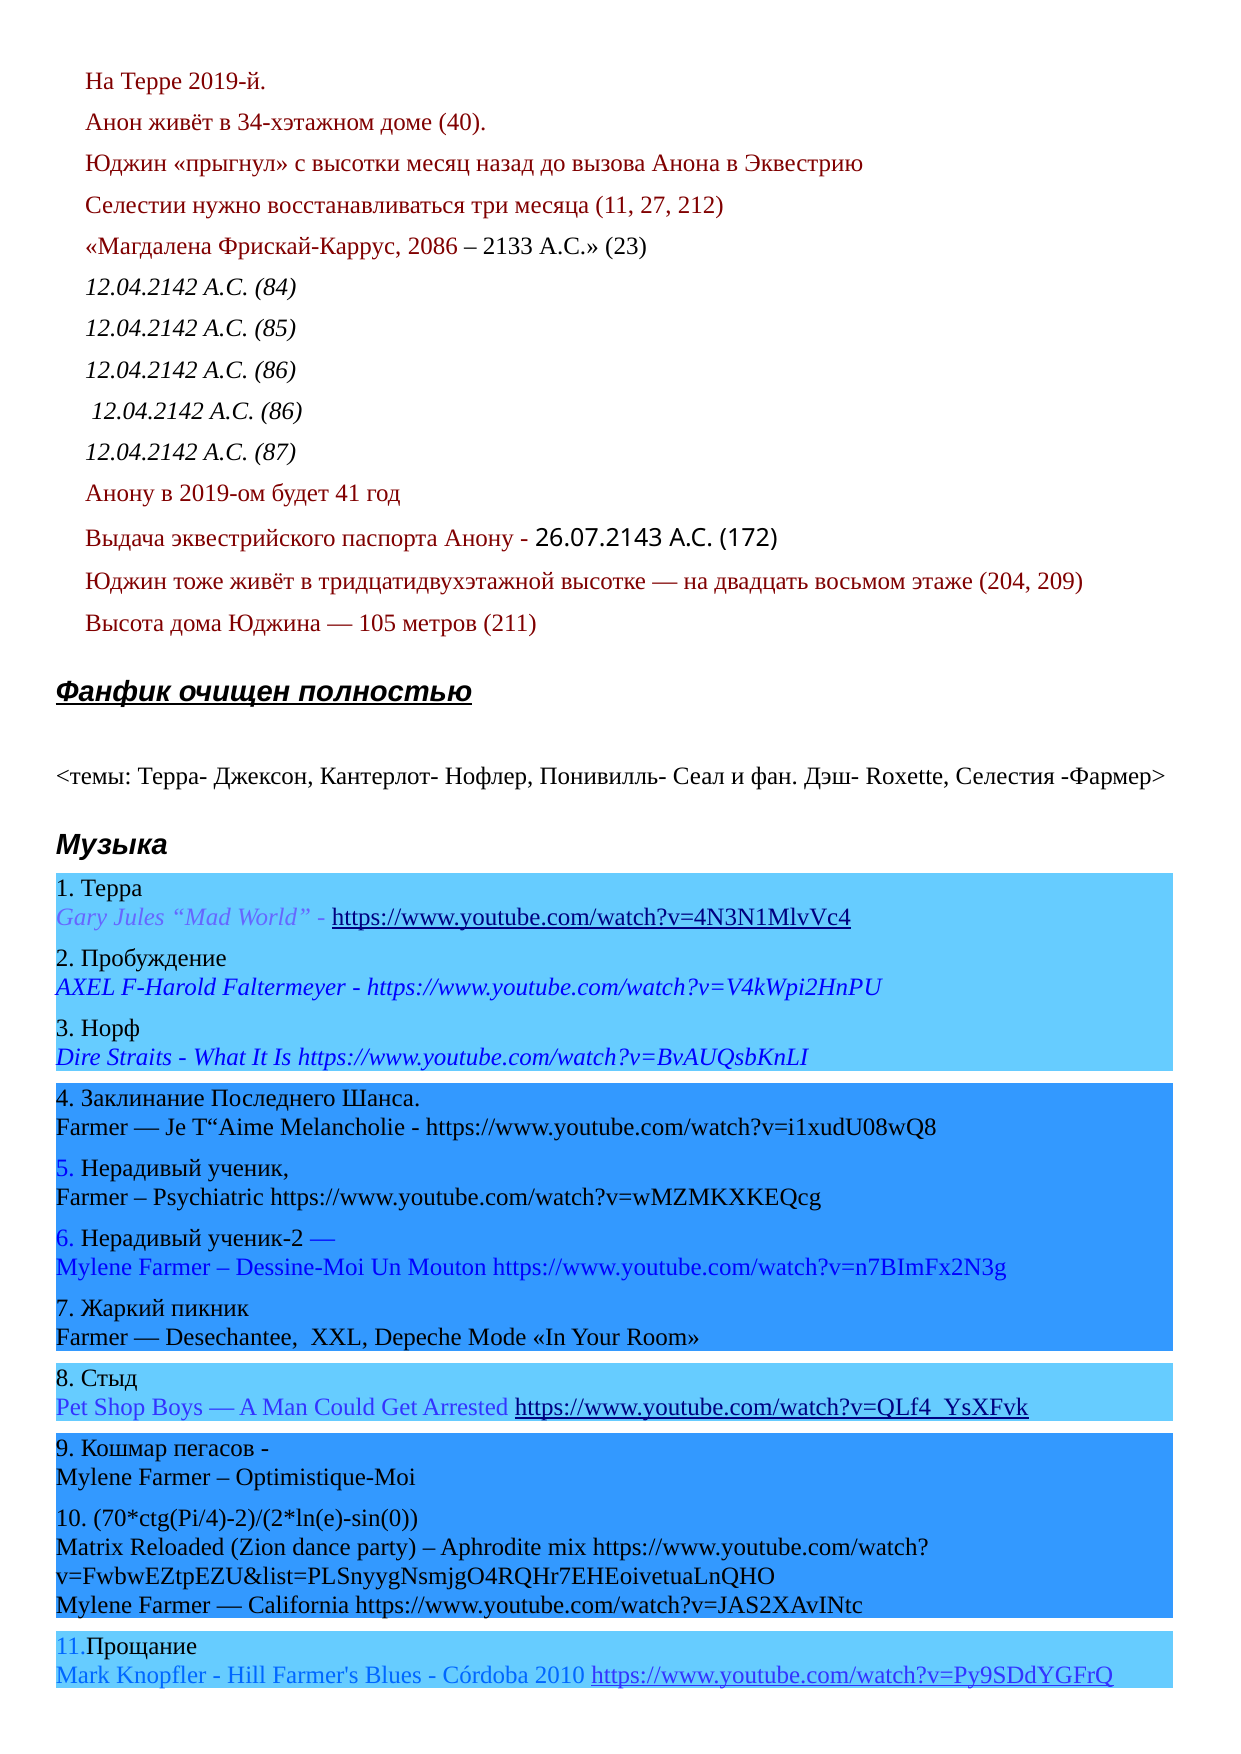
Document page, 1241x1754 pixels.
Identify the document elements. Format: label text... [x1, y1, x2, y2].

text 2. Пробуждение AXEL F-Harold Faltermeyer - https://www.youtube.com/watch?v=V4kWpi2HnPU [56, 943, 1173, 1001]
text Высота дома Юджина — 105 метров (211) [56, 608, 1173, 636]
text 12.04.2142 А.С. (87) [56, 437, 1173, 466]
text Выдача эквестрийского паспорта Анону - 26.07.2143 А.С. (172) [56, 520, 1173, 554]
text На Терре 2019-й. [56, 66, 1173, 95]
text 9. Кошмар пегасов - Mylene Farmer – Optimistique-Moi [56, 1433, 1173, 1491]
text 7. Жаркий пикник Farmer — Desechantee, XXL, Depeche Mode «In Your Room» [56, 1293, 1173, 1351]
text 10. (70*ctg(Pi/4)-2)/(2*ln(e)-sin(0)) Matrix Reloaded (Zion dance party) – Aphrodite mix https://www.youtube.com/watch?v=FwbwEZtpEZU&list=PLSnyygNsmjgO4RQHr7EHEoivetuaLnQHO Mylene Farmer — California https://www.youtube.com/watch?v=JAS2XAvINtc [56, 1503, 1173, 1618]
text 5. Нерадивый ученик, Farmer – Psychiatric https://www.youtube.com/watch?v=wMZMKXKEQcg [56, 1153, 1173, 1211]
text Юджин «прыгнул» с высотки месяц назад до вызова Анона в Эквестрию [56, 148, 1173, 177]
text Юджин тоже живёт в тридцатидвухэтажной высотке — на двадцать восьмом этаже (204, 209) [56, 566, 1173, 595]
text Анону в 2019-ом будет 41 год [56, 478, 1173, 507]
text <темы: Терра- Джексон, Кантерлот- Нофлер, Понивилль- Сеал и фан. Дэш- Roxette, Селестия -Фармер> [56, 761, 1173, 790]
text «Магдалена Фрискай-Каррус, 2086 – 2133 A.C.» (23) [56, 231, 1173, 260]
text 12.04.2142 А.С. (85) [56, 313, 1173, 342]
text Анон живёт в 34-хэтажном доме (40). [56, 107, 1173, 136]
text Селестии нужно восстанавливаться три месяца (11, 27, 212) [56, 190, 1173, 218]
text 3. Норф Dire Straits - What It Is https://www.youtube.com/watch?v=BvAUQsbKnLI [56, 1013, 1173, 1071]
text 6. Нерадивый ученик-2 — Mylene Farmer – Dessine-Moi Un Mouton https://www.youtube.com/watch?v=n7BImFx2N3g [56, 1223, 1173, 1281]
text 8. Стыд Pet Shop Boys — A Man Could Get Arrested https://www.youtube.com/watch?v=QLf4_YsXFvk [56, 1363, 1173, 1421]
text 4. Заклинание Последнего Шанса. Farmer — Je T“Aime Melancholie - https://www.youtube.com/watch?v=i1xudU08wQ8 [56, 1083, 1173, 1141]
subtitle Фанфик очищен полностью [56, 674, 1173, 707]
text 12.04.2142 А.С. (86) [56, 355, 1173, 383]
text 12.04.2142 А.C. (84) [56, 272, 1173, 301]
text 1. Терра Gary Jules “Mad World” - https://www.youtube.com/watch?v=4N3N1MlvVc4 [56, 873, 1173, 931]
text 12.04.2142 А.С. (86) [56, 396, 1173, 425]
subtitle Музыка [56, 827, 1173, 861]
text 11.Прощание Mark Knopfler - Hill Farmer's Blues - Córdoba 2010 https://www.youtube.com/watch?v=Py9SDdYGFrQ [56, 1631, 1173, 1688]
